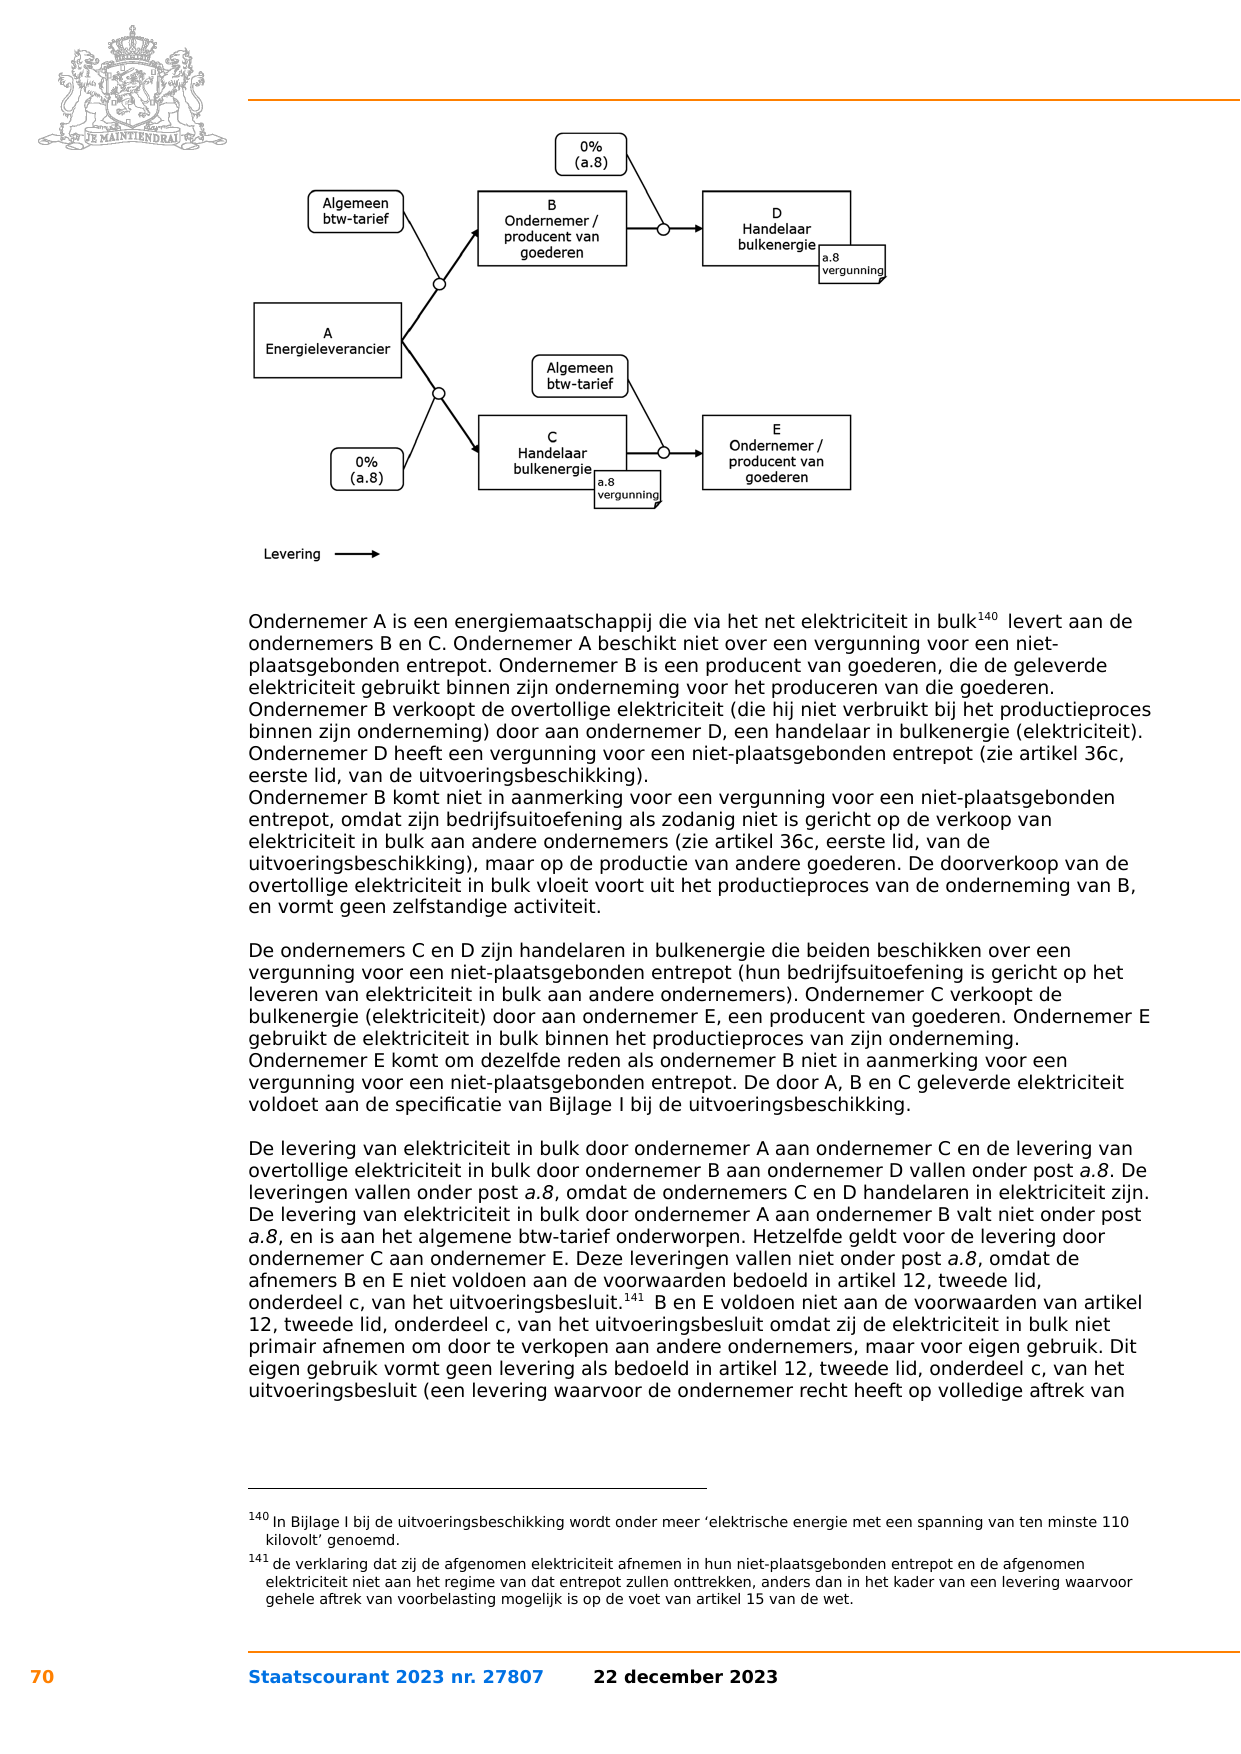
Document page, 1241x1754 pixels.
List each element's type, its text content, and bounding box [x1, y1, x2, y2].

text Ondernemer B komt niet in aanmerking voor een vergunning voor een niet-plaatsgebonden entrepot, omdat zijn bedrijfsuitoefening als zodanig niet is gericht op de verkoop van elektriciteit in bulk aan andere ondernemers (zie artikel 36c, eerste lid, van de uitvoeringsbeschikking), maar op de productie van andere goederen. De doorverkoop van de overtollige elektriciteit in bulk vloeit voort uit het productieproces van de onderneming van B, en vormt geen zelfstandige activiteit. [248, 787, 1163, 918]
text In Bijlage I bij de uitvoeringsbeschikking wordt onder meer ‘elektrische energie met een spanning van ten minste 110 kilovolt’ genoemd. [248, 1510, 1163, 1549]
text De ondernemers C en D zijn handelaren in bulkenergie die beiden beschikken over een vergunning voor een niet-plaatsgebonden entrepot (hun bedrijfsuitoefening is gericht op het leveren van elektriciteit in bulk aan andere ondernemers). Ondernemer C verkoopt de bulkenergie (elektriciteit) door aan ondernemer E, een producent van goederen. Ondernemer E gebruikt de elektriciteit in bulk binnen het productieproces van zijn onderneming. Ondernemer E komt om dezelfde reden als ondernemer B niet in aanmerking voor een vergunning voor een niet-plaatsgebonden entrepot. De door A, B en C geleverde elektriciteit voldoet aan de specificatie van Bijlage I bij de uitvoeringsbeschikking. [248, 940, 1163, 1116]
picture [248, 130, 892, 567]
text De levering van elektriciteit in bulk door ondernemer A aan ondernemer B valt niet onder post a.8, en is aan het algemene btw-tarief onderworpen. Hetzelfde geldt voor de levering door ondernemer C aan ondernemer E. Deze leveringen vallen niet onder post a.8, omdat de afnemers B en E niet voldoen aan de voorwaarden bedoeld in artikel 12, tweede lid, onderdeel c, van het uitvoeringsbesluit. B en E voldoen niet aan de voorwaarden van artikel 12, tweede lid, onderdeel c, van het uitvoeringsbesluit omdat zij de elektriciteit in bulk niet primair afnemen om door te verkopen aan andere ondernemers, maar voor eigen gebruik. Dit eigen gebruik vormt geen levering als bedoeld in artikel 12, tweede lid, onderdeel c, van het uitvoeringsbesluit (een levering waarvoor de ondernemer recht heeft op volledige aftrek van [248, 1204, 1163, 1402]
picture [38, 25, 227, 150]
text de verklaring dat zij de afgenomen elektriciteit afnemen in hun niet-plaatsgebonden entrepot en de afgenomen elektriciteit niet aan het regime van dat entrepot zullen onttrekken, anders dan in het kader van een levering waarvoor gehele aftrek van voorbelasting mogelijk is op de voet van artikel 15 van de wet. [248, 1552, 1163, 1608]
text Ondernemer A is een energiemaatschappij die via het net elektriciteit in bulk levert aan de ondernemers B en C. Ondernemer A beschikt niet over een vergunning voor een niet-plaatsgebonden entrepot. Ondernemer B is een producent van goederen, die de geleverde elektriciteit gebruikt binnen zijn onderneming voor het produceren van die goederen. Ondernemer B verkoopt de overtollige elektriciteit (die hij niet verbruikt bij het productieproces binnen zijn onderneming) door aan ondernemer D, een handelaar in bulkenergie (elektriciteit). Ondernemer D heeft een vergunning voor een niet-plaatsgebonden entrepot (zie artikel 36c, eerste lid, van de uitvoeringsbeschikking). [248, 611, 1163, 787]
text De levering van elektriciteit in bulk door ondernemer A aan ondernemer C en de levering van overtollige elektriciteit in bulk door ondernemer B aan ondernemer D vallen onder post a.8. De leveringen vallen onder post a.8, omdat de ondernemers C en D handelaren in elektriciteit zijn. [248, 1138, 1163, 1204]
